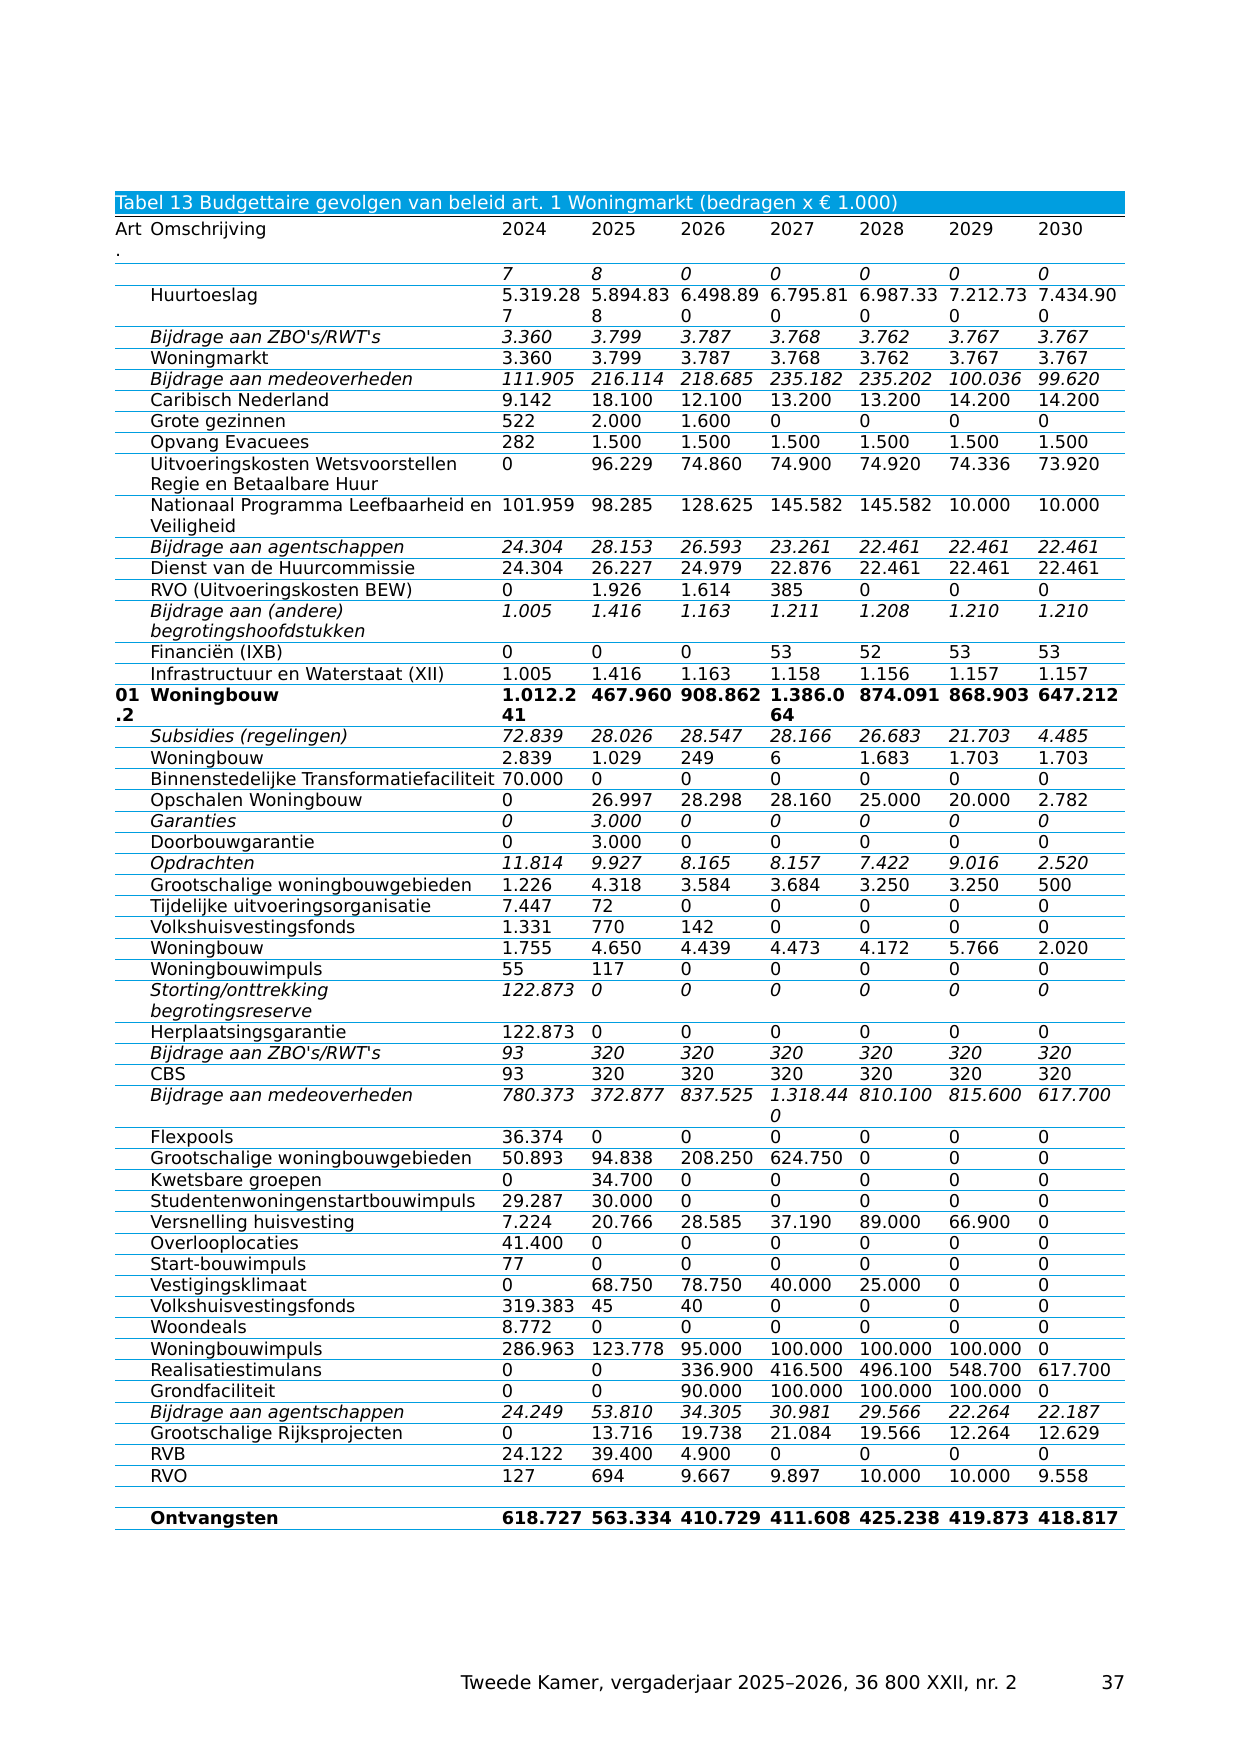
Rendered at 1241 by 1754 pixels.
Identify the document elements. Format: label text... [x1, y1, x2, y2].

table_cell 0 [678, 1318, 767, 1338]
table_cell 13.200 [767, 391, 856, 411]
table_cell Bijdrage aan medeoverheden [147, 1086, 499, 1127]
table_cell 0 [946, 769, 1035, 789]
table_cell 12.264 [946, 1424, 1035, 1444]
table_cell 6.498.890 [678, 286, 767, 326]
table_cell 28.585 [678, 1212, 767, 1232]
table_cell 0 [856, 1149, 946, 1169]
table_cell 74.336 [946, 454, 1035, 495]
table_cell 0 [946, 1149, 1035, 1169]
table_cell 0 [946, 1445, 1035, 1465]
table_cell 0 [856, 1318, 946, 1338]
table_cell 0 [1035, 833, 1125, 853]
table_cell 0 [767, 896, 856, 916]
table_cell 0 [946, 960, 1035, 980]
table_cell [115, 1170, 147, 1190]
table_cell 3.250 [946, 875, 1035, 895]
table_cell 0 [767, 1023, 856, 1043]
table_cell 3.762 [856, 349, 946, 368]
table_cell 0 [678, 643, 767, 663]
table_cell 0 [678, 896, 767, 916]
table_cell 0 [1035, 580, 1125, 600]
table_cell Woningmarkt [147, 349, 499, 368]
table_cell [115, 1445, 147, 1465]
table_cell 3.250 [856, 875, 946, 895]
table_cell [115, 1044, 147, 1064]
table_cell [115, 812, 147, 832]
table_cell 1.926 [588, 580, 677, 600]
table_cell 0 [678, 960, 767, 980]
table_cell 1.500 [1035, 433, 1125, 453]
table_cell 320 [678, 1044, 767, 1064]
table_cell 218.685 [678, 370, 767, 390]
table_cell [115, 960, 147, 980]
table_cell 1.500 [767, 433, 856, 453]
table_cell 22.264 [946, 1403, 1035, 1423]
table_cell 53 [767, 643, 856, 663]
table_cell 28.298 [678, 790, 767, 811]
table_cell 34.305 [678, 1403, 767, 1423]
table_cell 2030 [1035, 217, 1125, 263]
table_cell 0 [1035, 812, 1125, 832]
table_cell 24.249 [499, 1403, 588, 1423]
table_cell 0 [1035, 981, 1125, 1021]
table_cell 0 [1035, 960, 1125, 980]
table_cell 0 [1035, 1191, 1125, 1211]
table_cell [115, 327, 147, 347]
table_cell Opdrachten [147, 854, 499, 874]
table_cell Grootschalige Rijksprojecten [147, 1424, 499, 1444]
table_cell 1.211 [767, 601, 856, 642]
table_cell 0 [1035, 264, 1125, 284]
table_cell 0 [856, 981, 946, 1021]
table_cell 467.960 [588, 685, 677, 726]
table_cell 22.461 [856, 559, 946, 579]
table_cell [115, 391, 147, 411]
table_cell 9.897 [767, 1466, 856, 1486]
table_cell 563.334 [588, 1508, 677, 1528]
table_cell Caribisch Nederland [147, 391, 499, 411]
table_cell 617.700 [1035, 1086, 1125, 1127]
table_cell [115, 748, 147, 768]
table_cell 41.400 [499, 1234, 588, 1253]
table_cell 6 [767, 748, 856, 768]
table_cell 8.772 [499, 1318, 588, 1338]
table_cell 908.862 [678, 685, 767, 726]
table_cell 0 [1035, 1276, 1125, 1296]
table_cell [115, 580, 147, 600]
table_cell 0 [946, 917, 1035, 937]
table_cell 53 [946, 643, 1035, 663]
table_cell 0 [588, 1234, 677, 1253]
table_cell Opvang Evacuees [147, 433, 499, 453]
table_cell 4.650 [588, 939, 677, 958]
table_cell [499, 1487, 588, 1507]
table_cell 235.202 [856, 370, 946, 390]
table_cell 1.755 [499, 939, 588, 958]
table_cell 868.903 [946, 685, 1035, 726]
table_cell 72 [588, 896, 677, 916]
table_cell Binnenstedelijke Transformatiefaciliteit [147, 769, 499, 789]
table_cell 320 [767, 1044, 856, 1064]
table_cell 3.787 [678, 349, 767, 368]
table_cell 0 [499, 580, 588, 600]
table_cell 4.318 [588, 875, 677, 895]
table_cell 8 [588, 264, 677, 284]
table_cell 73.920 [1035, 454, 1125, 495]
table_cell [115, 727, 147, 747]
table_cell [115, 1276, 147, 1296]
table_cell 93 [499, 1065, 588, 1085]
table_cell [115, 538, 147, 558]
table_cell 28.160 [767, 790, 856, 811]
table_cell 216.114 [588, 370, 677, 390]
table_cell Woningbouwimpuls [147, 1339, 499, 1359]
table_cell 7.212.730 [946, 286, 1035, 326]
table_cell 0 [499, 1424, 588, 1444]
table_cell 0 [678, 981, 767, 1021]
table_cell [115, 664, 147, 684]
table_cell 2026 [678, 217, 767, 263]
table_cell 98.285 [588, 496, 677, 537]
table_cell 13.200 [856, 391, 946, 411]
table_cell Doorbouwgarantie [147, 833, 499, 853]
table_cell 0 [678, 769, 767, 789]
table_cell 0 [856, 1234, 946, 1253]
table_cell 2025 [588, 217, 677, 263]
table_cell 22.187 [1035, 1403, 1125, 1423]
table_cell [115, 939, 147, 958]
table_cell 1.416 [588, 601, 677, 642]
table_cell [115, 370, 147, 390]
table_cell 0 [499, 1276, 588, 1296]
table_cell 3.000 [588, 833, 677, 853]
table_cell 3.768 [767, 349, 856, 368]
table_cell [115, 1065, 147, 1085]
table_cell Studentenwoningenstartbouwimpuls [147, 1191, 499, 1211]
table_cell Bijdrage aan ZBO's/RWT's [147, 1044, 499, 1064]
table_cell 419.873 [946, 1508, 1035, 1528]
table_cell 235.182 [767, 370, 856, 390]
table_cell 8.157 [767, 854, 856, 874]
table_cell 50.893 [499, 1149, 588, 1169]
table_cell 2024 [499, 217, 588, 263]
table_cell 6.795.810 [767, 286, 856, 326]
table_cell [115, 917, 147, 937]
table_cell 0 [588, 1023, 677, 1043]
table_cell 1.318.440 [767, 1086, 856, 1127]
table_cell 320 [946, 1065, 1035, 1085]
table_cell 100.036 [946, 370, 1035, 390]
table_cell 3.762 [856, 327, 946, 347]
table_cell [147, 264, 499, 284]
table_cell 40.000 [767, 1276, 856, 1296]
table_cell [856, 1487, 946, 1507]
table_cell 0 [946, 1255, 1035, 1275]
table_cell 0 [946, 1170, 1035, 1190]
table_cell 411.608 [767, 1508, 856, 1528]
table_cell 0 [946, 1318, 1035, 1338]
table_cell [115, 875, 147, 895]
table_cell 36.374 [499, 1128, 588, 1148]
table_cell 0 [856, 812, 946, 832]
table_cell 286.963 [499, 1339, 588, 1359]
table_cell 416.500 [767, 1360, 856, 1380]
table_cell 548.700 [946, 1360, 1035, 1380]
table_cell 145.582 [856, 496, 946, 537]
table_cell 0 [678, 833, 767, 853]
table_cell 20.766 [588, 1212, 677, 1232]
table_cell [115, 1318, 147, 1338]
table_cell 410.729 [678, 1508, 767, 1528]
table_cell 10.000 [946, 1466, 1035, 1486]
table_cell 0 [588, 769, 677, 789]
table_cell 0 [678, 1255, 767, 1275]
table_cell 0 [1035, 1128, 1125, 1148]
table_cell 0 [678, 1191, 767, 1211]
table_cell Herplaatsingsgarantie [147, 1023, 499, 1043]
table_cell 66.900 [946, 1212, 1035, 1232]
table_cell 29.287 [499, 1191, 588, 1211]
table_cell 26.683 [856, 727, 946, 747]
table_cell 5.319.287 [499, 286, 588, 326]
table_cell 0 [946, 580, 1035, 600]
table_cell Vestigingsklimaat [147, 1276, 499, 1296]
table_cell 78.750 [678, 1276, 767, 1296]
table_cell [115, 412, 147, 432]
table_cell 7 [499, 264, 588, 284]
table_cell 0 [767, 833, 856, 853]
table_cell 21.703 [946, 727, 1035, 747]
table_cell 0 [767, 917, 856, 937]
table_cell [115, 1234, 147, 1253]
table_cell Tijdelijke uitvoeringsorganisatie [147, 896, 499, 916]
table_cell 0 [1035, 1445, 1125, 1465]
table_cell 0 [856, 960, 946, 980]
table_cell Opschalen Woningbouw [147, 790, 499, 811]
table_cell Omschrijving [147, 217, 499, 263]
table_cell 1.331 [499, 917, 588, 937]
table_cell [115, 454, 147, 495]
table_cell 123.778 [588, 1339, 677, 1359]
table_cell [115, 496, 147, 537]
table_cell [115, 433, 147, 453]
table_cell Flexpools [147, 1128, 499, 1148]
table_cell 01.2 [115, 685, 147, 726]
table_cell 0 [856, 412, 946, 432]
table_cell 0 [499, 1360, 588, 1380]
table_cell [115, 1212, 147, 1232]
table_cell 25.000 [856, 1276, 946, 1296]
table_cell 20.000 [946, 790, 1035, 811]
table_cell 1.012.241 [499, 685, 588, 726]
table_cell 0 [856, 264, 946, 284]
table_cell Bijdrage aan ZBO's/RWT's [147, 327, 499, 347]
table_cell 3.360 [499, 349, 588, 368]
table_cell 7.224 [499, 1212, 588, 1232]
table_cell 7.447 [499, 896, 588, 916]
table_cell 10.000 [1035, 496, 1125, 537]
table_cell Ontvangsten [147, 1508, 499, 1528]
table_cell 0 [856, 917, 946, 937]
table_cell [115, 643, 147, 663]
table_cell 28.153 [588, 538, 677, 558]
table_cell 53 [1035, 643, 1125, 663]
table_cell 12.100 [678, 391, 767, 411]
table_cell 0 [678, 1234, 767, 1253]
table_cell [115, 1487, 147, 1507]
table_cell 1.005 [499, 664, 588, 684]
table_cell 0 [946, 896, 1035, 916]
table_cell 9.142 [499, 391, 588, 411]
table_cell 2.839 [499, 748, 588, 768]
table_cell [115, 1191, 147, 1211]
table_cell 1.500 [856, 433, 946, 453]
table_cell 122.873 [499, 981, 588, 1021]
table_cell 1.500 [946, 433, 1035, 453]
table_cell [1035, 1487, 1125, 1507]
table_cell Overlooplocaties [147, 1234, 499, 1253]
table_cell 23.261 [767, 538, 856, 558]
table_cell 22.461 [946, 559, 1035, 579]
table_cell [115, 1508, 147, 1528]
table_cell 40 [678, 1297, 767, 1317]
table_cell 0 [767, 1445, 856, 1465]
table_cell 0 [767, 1170, 856, 1190]
table_cell 0 [1035, 1339, 1125, 1359]
table_cell 30.000 [588, 1191, 677, 1211]
table_cell 0 [1035, 1023, 1125, 1043]
table_cell 0 [767, 1318, 856, 1338]
table_cell 0 [946, 264, 1035, 284]
table_cell 100.000 [946, 1381, 1035, 1402]
table_cell [115, 601, 147, 642]
table_cell 28.166 [767, 727, 856, 747]
table_cell 2.020 [1035, 939, 1125, 958]
table_cell 694 [588, 1466, 677, 1486]
table_cell 780.373 [499, 1086, 588, 1127]
table_cell [946, 1487, 1035, 1507]
table_cell 0 [1035, 1255, 1125, 1275]
table_cell [115, 1086, 147, 1127]
table_cell 1.210 [946, 601, 1035, 642]
table_cell Volkshuisvestingsfonds [147, 917, 499, 937]
table_cell 0 [946, 1128, 1035, 1148]
table_cell Woondeals [147, 1318, 499, 1338]
table_cell 282 [499, 433, 588, 453]
table_cell 208.250 [678, 1149, 767, 1169]
table_cell 74.900 [767, 454, 856, 495]
table_cell 1.208 [856, 601, 946, 642]
table_cell 52 [856, 643, 946, 663]
table_cell 0 [856, 833, 946, 853]
table_cell 4.473 [767, 939, 856, 958]
table_cell 0 [1035, 1297, 1125, 1317]
table_cell Grootschalige woningbouwgebieden [147, 1149, 499, 1169]
table_cell 101.959 [499, 496, 588, 537]
table_cell 0 [588, 1128, 677, 1148]
table_cell 1.158 [767, 664, 856, 684]
table_cell 9.558 [1035, 1466, 1125, 1486]
table_cell 0 [1035, 1234, 1125, 1253]
table_cell [115, 981, 147, 1021]
table_cell [115, 790, 147, 811]
table_cell 3.000 [588, 812, 677, 832]
table_cell 874.091 [856, 685, 946, 726]
table_cell 34.700 [588, 1170, 677, 1190]
table_cell Bijdrage aan (andere) begrotingshoofdstukken [147, 601, 499, 642]
table_cell 1.156 [856, 664, 946, 684]
table_cell 0 [946, 1276, 1035, 1296]
table_cell 22.876 [767, 559, 856, 579]
table_cell 1.226 [499, 875, 588, 895]
table_cell 0 [767, 1297, 856, 1317]
table_cell 12.629 [1035, 1424, 1125, 1444]
table_cell 99.620 [1035, 370, 1125, 390]
table_cell 9.667 [678, 1466, 767, 1486]
table_cell 142 [678, 917, 767, 937]
table_cell Storting/onttrekking begrotingsreserve [147, 981, 499, 1021]
table_cell 3.787 [678, 327, 767, 347]
table_cell 8.165 [678, 854, 767, 874]
table_cell 3.360 [499, 327, 588, 347]
table_cell [115, 286, 147, 326]
table_cell 0 [856, 1255, 946, 1275]
table_cell 2027 [767, 217, 856, 263]
table_cell 0 [499, 1381, 588, 1402]
table_cell [115, 1128, 147, 1148]
table_cell 3.767 [946, 349, 1035, 368]
table_cell 0 [856, 1170, 946, 1190]
table_cell 2028 [856, 217, 946, 263]
table_cell 22.461 [856, 538, 946, 558]
table_cell 0 [767, 769, 856, 789]
table_cell 815.600 [946, 1086, 1035, 1127]
table_cell 0 [767, 812, 856, 832]
table_cell 24.304 [499, 559, 588, 579]
table_cell 0 [1035, 896, 1125, 916]
table_cell 4.439 [678, 939, 767, 958]
table_cell 0 [1035, 412, 1125, 432]
table_cell Art. [115, 217, 147, 263]
table_cell 0 [1035, 1149, 1125, 1169]
table_cell Grootschalige woningbouwgebieden [147, 875, 499, 895]
table_cell 0 [1035, 917, 1125, 937]
table_cell 1.703 [1035, 748, 1125, 768]
table_cell 319.383 [499, 1297, 588, 1317]
table_cell 372.877 [588, 1086, 677, 1127]
table_cell 0 [767, 264, 856, 284]
table_cell 45 [588, 1297, 677, 1317]
table_cell 22.461 [1035, 559, 1125, 579]
table_cell 0 [1035, 1318, 1125, 1338]
table_cell 0 [946, 1023, 1035, 1043]
table_cell 100.000 [767, 1339, 856, 1359]
table_cell [678, 1487, 767, 1507]
table_cell 0 [767, 981, 856, 1021]
table_cell 39.400 [588, 1445, 677, 1465]
table_cell 0 [946, 812, 1035, 832]
table_cell 320 [946, 1044, 1035, 1064]
table_cell 0 [856, 769, 946, 789]
table_cell 70.000 [499, 769, 588, 789]
table_cell 0 [588, 1318, 677, 1338]
table_cell [147, 1487, 499, 1507]
table_cell 24.122 [499, 1445, 588, 1465]
table_cell 336.900 [678, 1360, 767, 1380]
table_cell 9.016 [946, 854, 1035, 874]
table_cell 89.000 [856, 1212, 946, 1232]
table_cell 3.767 [946, 327, 1035, 347]
table_cell Bijdrage aan medeoverheden [147, 370, 499, 390]
table_cell 0 [588, 981, 677, 1021]
table_cell 0 [767, 1234, 856, 1253]
table_cell 22.461 [946, 538, 1035, 558]
table_cell 53.810 [588, 1403, 677, 1423]
table_cell [115, 1149, 147, 1169]
table_cell RVO [147, 1466, 499, 1486]
table_cell RVO (Uitvoeringskosten BEW) [147, 580, 499, 600]
table_cell 1.416 [588, 664, 677, 684]
table_cell 0 [678, 264, 767, 284]
table_cell 14.200 [1035, 391, 1125, 411]
table_cell [767, 1487, 856, 1507]
table_cell 320 [856, 1044, 946, 1064]
table_cell Realisatiestimulans [147, 1360, 499, 1380]
table_cell 5.894.838 [588, 286, 677, 326]
table_cell 320 [588, 1044, 677, 1064]
table_cell 617.700 [1035, 1360, 1125, 1380]
table_cell 6.987.330 [856, 286, 946, 326]
table_cell 68.750 [588, 1276, 677, 1296]
table_cell 122.873 [499, 1023, 588, 1043]
table_cell 0 [946, 1234, 1035, 1253]
table_cell 320 [856, 1065, 946, 1085]
table_cell 1.600 [678, 412, 767, 432]
table_cell 1.500 [678, 433, 767, 453]
table_cell Grondfaciliteit [147, 1381, 499, 1402]
table_cell 4.172 [856, 939, 946, 958]
table_cell 1.703 [946, 748, 1035, 768]
table_cell [115, 349, 147, 368]
table_cell [115, 1360, 147, 1380]
table_cell 1.029 [588, 748, 677, 768]
table_cell 770 [588, 917, 677, 937]
table_cell [115, 1381, 147, 1402]
table_cell 1.386.064 [767, 685, 856, 726]
table_cell 111.905 [499, 370, 588, 390]
table_cell 3.767 [1035, 327, 1125, 347]
table_cell 93 [499, 1044, 588, 1064]
table_cell Woningbouwimpuls [147, 960, 499, 980]
table_cell 4.485 [1035, 727, 1125, 747]
table_cell [115, 1255, 147, 1275]
table_cell 30.981 [767, 1403, 856, 1423]
table_cell [115, 854, 147, 874]
table_cell Financiën (IXB) [147, 643, 499, 663]
table_cell Versnelling huisvesting [147, 1212, 499, 1232]
table_cell Bijdrage aan agentschappen [147, 1403, 499, 1423]
table_cell Volkshuisvestingsfonds [147, 1297, 499, 1317]
table_cell [115, 1339, 147, 1359]
table_cell 0 [499, 454, 588, 495]
table_cell [115, 1297, 147, 1317]
table_cell 7.422 [856, 854, 946, 874]
table_cell 145.582 [767, 496, 856, 537]
table_cell Dienst van de Huurcommissie [147, 559, 499, 579]
table_cell 21.084 [767, 1424, 856, 1444]
table_cell 418.817 [1035, 1508, 1125, 1528]
table_cell 94.838 [588, 1149, 677, 1169]
table_cell 24.979 [678, 559, 767, 579]
table_cell 837.525 [678, 1086, 767, 1127]
table_cell 2.782 [1035, 790, 1125, 811]
table_cell 0 [588, 643, 677, 663]
table_cell 0 [1035, 1381, 1125, 1402]
table_cell 28.547 [678, 727, 767, 747]
table_cell 0 [856, 1023, 946, 1043]
table_cell Grote gezinnen [147, 412, 499, 432]
table_cell 3.684 [767, 875, 856, 895]
table_cell 26.997 [588, 790, 677, 811]
table_cell 3.799 [588, 327, 677, 347]
table_cell 0 [678, 812, 767, 832]
table_cell 0 [767, 412, 856, 432]
table_cell 3.584 [678, 875, 767, 895]
table_cell [115, 1023, 147, 1043]
table_cell 0 [767, 1255, 856, 1275]
table_cell [115, 559, 147, 579]
table_cell 1.683 [856, 748, 946, 768]
table_cell 0 [946, 412, 1035, 432]
table_cell Subsidies (regelingen) [147, 727, 499, 747]
table_cell 500 [1035, 875, 1125, 895]
table_cell 100.000 [767, 1381, 856, 1402]
table_cell 0 [678, 1170, 767, 1190]
table_cell 425.238 [856, 1508, 946, 1528]
table_cell 0 [946, 981, 1035, 1021]
table_cell 25.000 [856, 790, 946, 811]
table_cell [115, 769, 147, 789]
table_cell 37.190 [767, 1212, 856, 1232]
table_cell [115, 1403, 147, 1423]
table_cell 26.593 [678, 538, 767, 558]
table_cell 77 [499, 1255, 588, 1275]
table_cell 2.520 [1035, 854, 1125, 874]
table_cell [115, 1466, 147, 1486]
table_cell 3.768 [767, 327, 856, 347]
table_cell 11.814 [499, 854, 588, 874]
table_cell 0 [588, 1255, 677, 1275]
table_cell Woningbouw [147, 685, 499, 726]
table_cell [115, 264, 147, 284]
table_cell Huurtoeslag [147, 286, 499, 326]
table_cell 0 [499, 833, 588, 853]
table_cell 19.566 [856, 1424, 946, 1444]
table_cell 0 [588, 1381, 677, 1402]
table_cell 618.727 [499, 1508, 588, 1528]
table_cell 74.860 [678, 454, 767, 495]
table_cell 0 [1035, 1212, 1125, 1232]
table_cell 1.210 [1035, 601, 1125, 642]
table_cell [115, 1424, 147, 1444]
table_cell 96.229 [588, 454, 677, 495]
table_cell Woningbouw [147, 748, 499, 768]
table_cell 0 [856, 1445, 946, 1465]
table_cell 0 [499, 1170, 588, 1190]
table_cell 1.157 [946, 664, 1035, 684]
table_cell 0 [1035, 769, 1125, 789]
table_cell 624.750 [767, 1149, 856, 1169]
table_cell 1.005 [499, 601, 588, 642]
table_cell 55 [499, 960, 588, 980]
table_cell 320 [1035, 1044, 1125, 1064]
table_cell 13.716 [588, 1424, 677, 1444]
table_cell 1.163 [678, 601, 767, 642]
table_cell 100.000 [856, 1381, 946, 1402]
table_cell 522 [499, 412, 588, 432]
table_cell 127 [499, 1466, 588, 1486]
table_cell 810.100 [856, 1086, 946, 1127]
table_cell 0 [856, 896, 946, 916]
table_cell 1.157 [1035, 664, 1125, 684]
table_cell 0 [856, 580, 946, 600]
table_cell 100.000 [946, 1339, 1035, 1359]
table_cell CBS [147, 1065, 499, 1085]
table_cell 0 [946, 833, 1035, 853]
table_cell RVB [147, 1445, 499, 1465]
table_cell Nationaal Programma Leefbaarheid en Veiligheid [147, 496, 499, 537]
table_cell 0 [678, 1023, 767, 1043]
table_cell 0 [1035, 1170, 1125, 1190]
table_cell 28.026 [588, 727, 677, 747]
table_cell [588, 1487, 677, 1507]
table_cell 29.566 [856, 1403, 946, 1423]
table_cell 19.738 [678, 1424, 767, 1444]
table_cell 2.000 [588, 412, 677, 432]
table_cell [115, 833, 147, 853]
table_cell 24.304 [499, 538, 588, 558]
table_cell 22.461 [1035, 538, 1125, 558]
table_cell Garanties [147, 812, 499, 832]
table_cell 320 [588, 1065, 677, 1085]
table_cell 18.100 [588, 391, 677, 411]
table_cell 7.434.900 [1035, 286, 1125, 326]
table_cell 3.767 [1035, 349, 1125, 368]
table_cell 90.000 [678, 1381, 767, 1402]
table_cell 320 [767, 1065, 856, 1085]
table_cell 72.839 [499, 727, 588, 747]
table_cell 0 [767, 1191, 856, 1211]
table_cell Start-bouwimpuls [147, 1255, 499, 1275]
table_cell 0 [856, 1191, 946, 1211]
table_cell 0 [678, 1128, 767, 1148]
table_cell 74.920 [856, 454, 946, 495]
table_cell 0 [499, 643, 588, 663]
table_cell 9.927 [588, 854, 677, 874]
table_cell 26.227 [588, 559, 677, 579]
table_cell 3.799 [588, 349, 677, 368]
table_cell Infrastructuur en Waterstaat (XII) [147, 664, 499, 684]
table_cell Kwetsbare groepen [147, 1170, 499, 1190]
table_cell 0 [499, 812, 588, 832]
table_cell 100.000 [856, 1339, 946, 1359]
table_cell 0 [588, 1360, 677, 1380]
table_cell 0 [856, 1128, 946, 1148]
table_cell 10.000 [946, 496, 1035, 537]
table_cell 14.200 [946, 391, 1035, 411]
table_cell 0 [767, 960, 856, 980]
table_cell Uitvoeringskosten Wetsvoorstellen Regie en Betaalbare Huur [147, 454, 499, 495]
table_cell 385 [767, 580, 856, 600]
table_cell 1.614 [678, 580, 767, 600]
table_cell 0 [946, 1297, 1035, 1317]
table_cell 0 [499, 790, 588, 811]
table_cell 4.900 [678, 1445, 767, 1465]
table_cell 128.625 [678, 496, 767, 537]
table_cell 320 [678, 1065, 767, 1085]
table_cell 117 [588, 960, 677, 980]
table_cell 95.000 [678, 1339, 767, 1359]
table_cell Woningbouw [147, 939, 499, 958]
table_cell 1.163 [678, 664, 767, 684]
table_cell Bijdrage aan agentschappen [147, 538, 499, 558]
table_cell 0 [856, 1297, 946, 1317]
table_cell 0 [767, 1128, 856, 1148]
table_cell 1.500 [588, 433, 677, 453]
table_cell 0 [946, 1191, 1035, 1211]
table_cell 249 [678, 748, 767, 768]
table_cell 2029 [946, 217, 1035, 263]
table_cell 647.212 [1035, 685, 1125, 726]
table_cell 10.000 [856, 1466, 946, 1486]
table_cell [115, 896, 147, 916]
table_cell 496.100 [856, 1360, 946, 1380]
table_cell 320 [1035, 1065, 1125, 1085]
table_cell 5.766 [946, 939, 1035, 958]
